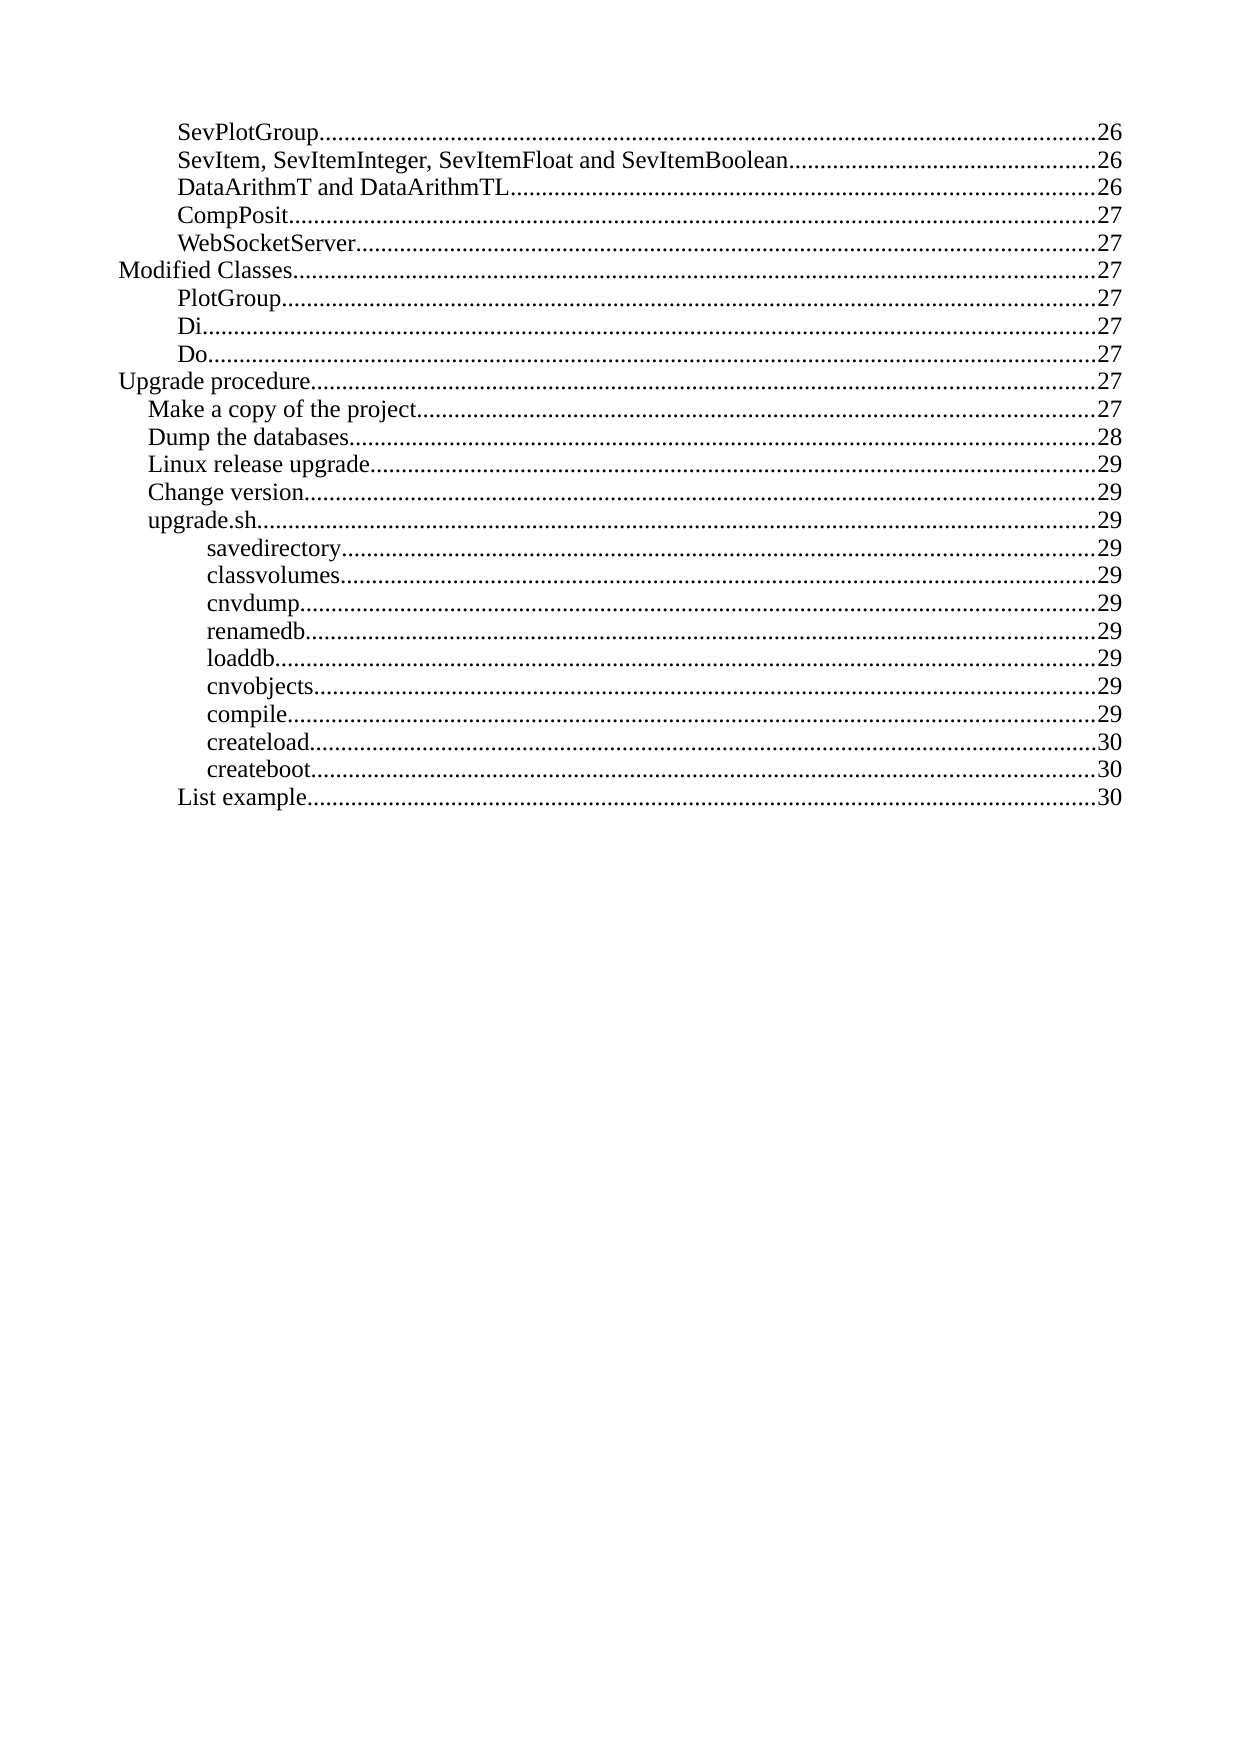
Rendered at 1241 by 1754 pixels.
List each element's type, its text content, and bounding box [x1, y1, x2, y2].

text Modified Classes 27 [118, 257, 1122, 284]
text cnvdump 29 [207, 589, 1122, 617]
text upgrade.sh 29 [148, 506, 1122, 534]
text Do 27 [177, 340, 1122, 367]
text Change version 29 [148, 478, 1122, 506]
text SevItem, SevItemInteger, SevItemFloat and SevItemBoolean 26 [177, 146, 1122, 173]
text Make a copy of the project 27 [148, 395, 1122, 423]
text SevPlotGroup 26 [177, 118, 1122, 146]
text Dump the databases 28 [148, 423, 1122, 451]
text cnvobjects 29 [207, 672, 1122, 700]
text WebSocketServer 27 [177, 229, 1122, 257]
text createboot 30 [207, 755, 1122, 783]
text Di 27 [177, 312, 1122, 340]
text savedirectory 29 [207, 534, 1122, 561]
text List example 30 [177, 783, 1122, 811]
text createload 30 [207, 728, 1122, 755]
text PlotGroup 27 [177, 284, 1122, 312]
text classvolumes 29 [207, 561, 1122, 589]
text Linux release upgrade 29 [148, 451, 1122, 478]
text renamedb 29 [207, 617, 1122, 644]
text Upgrade procedure 27 [118, 367, 1122, 395]
text CompPosit 27 [177, 201, 1122, 229]
text DataArithmT and DataArithmTL 26 [177, 173, 1122, 201]
text compile 29 [207, 700, 1122, 728]
text loaddb 29 [207, 644, 1122, 672]
